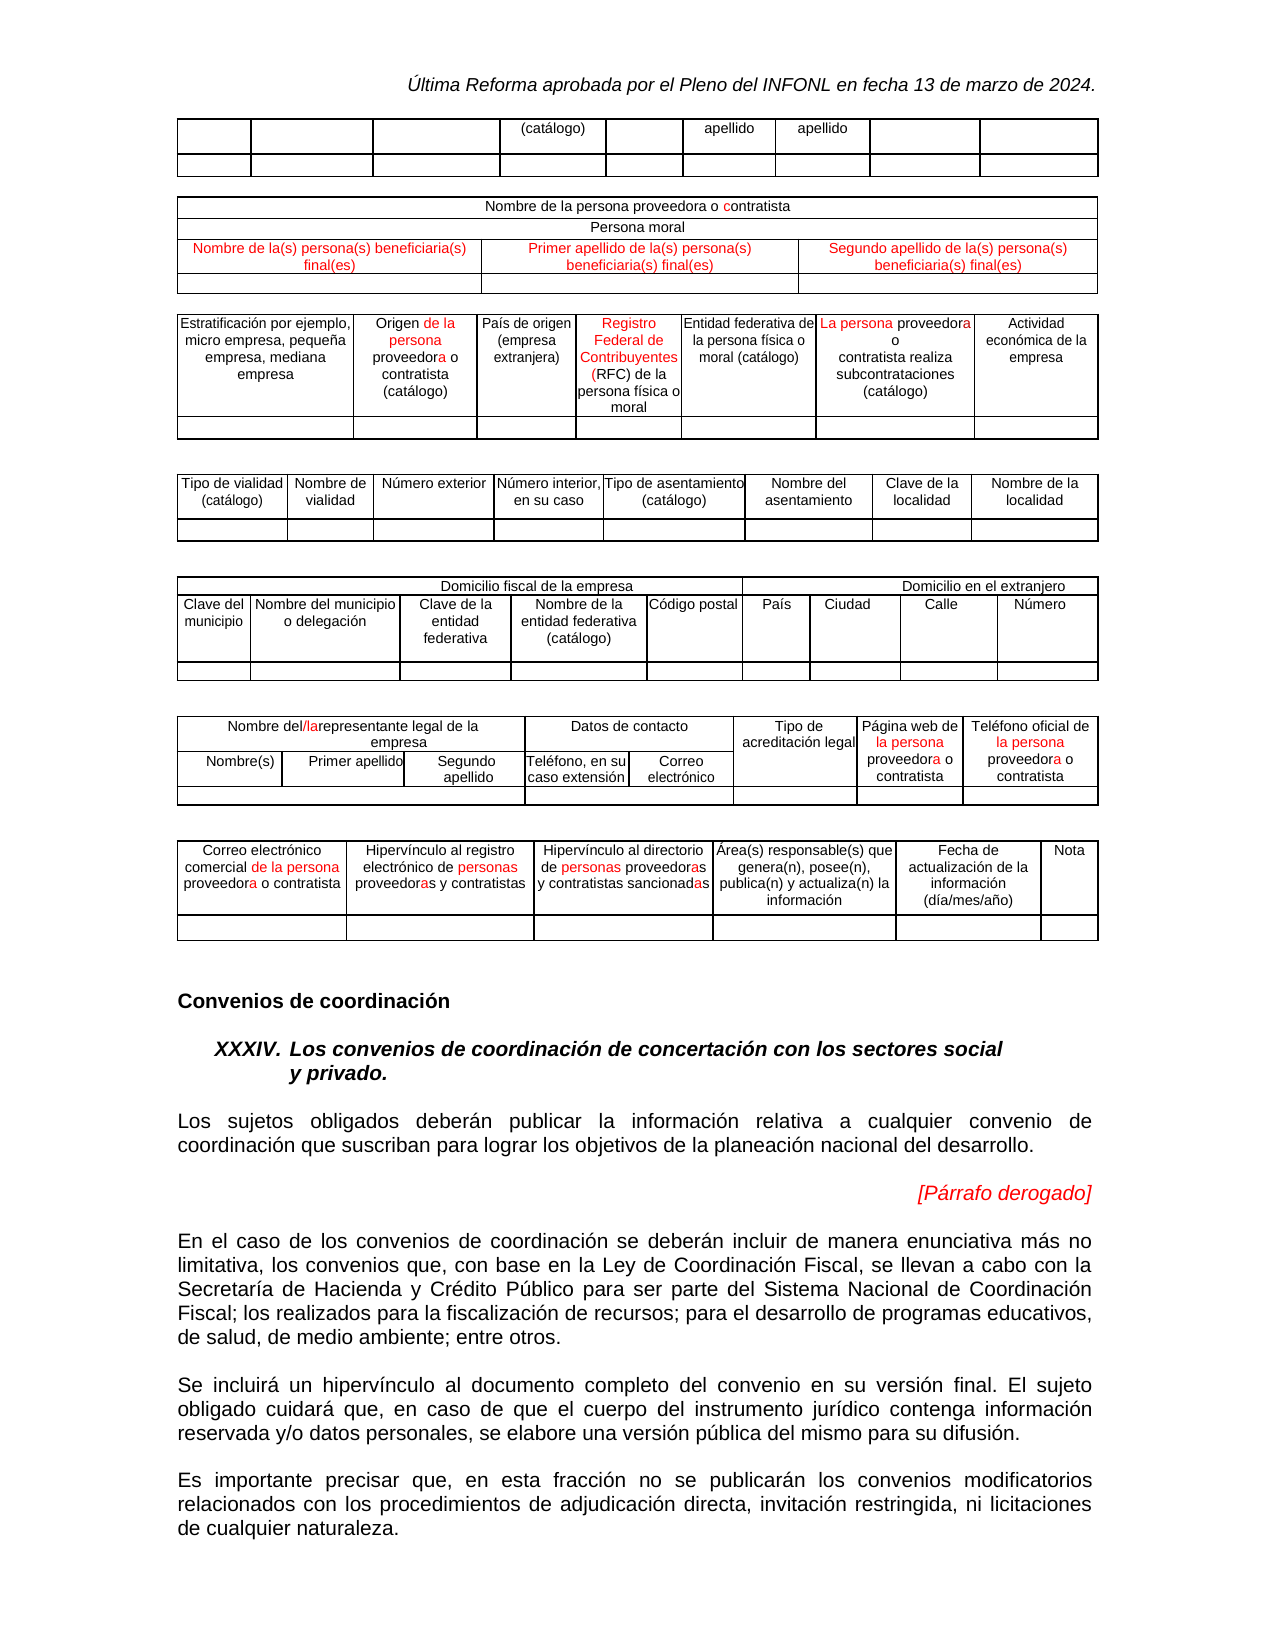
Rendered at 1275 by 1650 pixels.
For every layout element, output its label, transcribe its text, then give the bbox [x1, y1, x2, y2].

table_cell [743, 663, 809, 679]
table_cell [252, 155, 372, 176]
table_header [981, 120, 1097, 153]
table_cell [512, 663, 646, 679]
text Es importante precisar que, en esta fracción no se publicarán los convenios modificatorios relacionados con los procedimientos de adjudicación directa, invitación restringida, ni licitaciones de cualquier naturaleza. [177, 1468, 1093, 1540]
table_cell [972, 520, 1097, 540]
table_cell [799, 274, 1097, 293]
table_cell [178, 155, 250, 176]
text Convenios de coordinación [177, 989, 1098, 1013]
table_cell Nombre de la entidad federativa (catálogo) [512, 596, 646, 661]
table_header Teléfono oficial de la persona proveedora o contratista [964, 717, 1097, 786]
table_cell [374, 520, 493, 540]
table_cell [178, 417, 353, 438]
table_cell [604, 520, 744, 540]
table_cell [178, 916, 346, 939]
table_header Nombre del/larepresentante legal de la empresa [178, 717, 524, 751]
table_header Origen de la persona proveedora o contratista (catálogo) [354, 315, 476, 416]
table_cell [714, 916, 895, 939]
table_cell [901, 663, 997, 679]
table_cell [998, 663, 1097, 679]
table_cell [478, 417, 575, 438]
text [Párrafo derogado] [177, 1181, 1093, 1205]
table_header La persona proveedora o contratista realiza subcontrataciones (catálogo) [817, 315, 974, 416]
text En el caso de los convenios de coordinación se deberán incluir de manera enunciativa más no limitativa, los convenios que, con base en la Ley de Coordinación Fiscal, se llevan a cabo con la Secretaría de Hacienda y Crédito Público para ser parte del Sistema Nacional de Coordinación Fiscal; los realizados para la fiscalización de recursos; para el desarrollo de programas educativos, de salud, de medio ambiente; entre otros. [177, 1229, 1093, 1348]
table_cell Segundo apellido [405, 752, 524, 786]
table_cell [495, 520, 603, 540]
table_header Nombre de la persona proveedora o contratista [178, 198, 1097, 218]
table_header Hipervínculo al registro electrónico de personas proveedoras y contratistas [347, 842, 533, 914]
table_cell Primer apellido de la(s) persona(s) beneficiaria(s) final(es) [482, 240, 798, 273]
table_cell Clave de la entidad federativa [401, 596, 510, 661]
table_cell [871, 155, 979, 176]
table_header Tipo de asentamiento (catálogo) [604, 475, 744, 518]
table_cell apellido [684, 120, 775, 153]
table_cell Teléfono, en su caso extensión [526, 752, 628, 786]
table_cell Código postal [648, 596, 742, 661]
table_header Datos de contacto [526, 717, 733, 751]
table_header Área(s) responsable(s) que genera(n), posee(n), publica(n) y actualiza(n) la información [714, 842, 895, 914]
table_cell [734, 787, 856, 804]
table_cell [607, 120, 682, 153]
table_header [178, 120, 250, 153]
table_header Domicilio en el extranjero [743, 578, 1097, 594]
table_cell [178, 663, 250, 679]
table_header [374, 120, 499, 153]
table_cell [178, 787, 524, 804]
table_header Hipervínculo al directorio de personas proveedoras y contratistas sancionadas [535, 842, 712, 914]
table_cell Número [998, 596, 1097, 661]
table_cell Primer apellido [283, 752, 403, 786]
table_cell [858, 787, 962, 804]
table_header Tipo de vialidad (catálogo) [178, 475, 287, 518]
table_header Clave de la localidad [873, 475, 971, 518]
table_cell [682, 417, 815, 438]
table_cell [535, 916, 712, 939]
table_cell apellido [776, 120, 869, 153]
table_cell Persona moral [178, 219, 1097, 238]
table_cell Segundo apellido de la(s) persona(s) beneficiaria(s) final(es) [799, 240, 1097, 273]
table_cell [684, 155, 775, 176]
table_header Nombre de vialidad [288, 475, 373, 518]
table_header Entidad federativa de la persona física o moral (catálogo) [682, 315, 815, 416]
table_header Estratificación por ejemplo, micro empresa, pequeña empresa, mediana empresa [178, 315, 353, 416]
table_header Nota [1042, 842, 1097, 914]
table_cell [354, 417, 476, 438]
table_cell [178, 274, 481, 293]
table_cell [776, 155, 869, 176]
table_header Número exterior [374, 475, 493, 518]
table_cell [873, 520, 971, 540]
table_cell Ciudad [811, 596, 900, 661]
table_cell País [743, 596, 809, 661]
table_cell [374, 155, 499, 176]
text Se incluirá un hipervínculo al documento completo del convenio en su versión final. El sujeto obligado cuidará que, en caso de que el cuerpo del instrumento jurídico contenga información reservada y/o datos personales, se elabore una versión pública del mismo para su difusión. [177, 1372, 1093, 1444]
table_cell [288, 520, 373, 540]
table_cell Nombre(s) [178, 752, 281, 786]
table_header Registro Federal de Contribuyentes (RFC) de la persona física o moral [577, 315, 681, 416]
table_cell [981, 155, 1097, 176]
table_header Nombre del asentamiento [746, 475, 872, 518]
table_header [871, 120, 979, 153]
table_header Correo electrónico comercial de la persona proveedora o contratista [178, 842, 346, 914]
table_cell [482, 274, 798, 293]
table_cell [178, 520, 287, 540]
table_cell [897, 916, 1040, 939]
table_header Tipo de acreditación legal [734, 717, 856, 786]
table_header Nombre de la localidad [972, 475, 1097, 518]
table_cell Nombre del municipio o delegación [251, 596, 399, 661]
table_cell [811, 663, 900, 679]
table_cell [501, 155, 605, 176]
table_header Fecha de actualización de la información (día/mes/año) [897, 842, 1040, 914]
text Los sujetos obligados deberán publicar la información relativa a cualquier convenio de coordinación que suscriban para lograr los objetivos de la planeación nacional del desarrollo. [177, 1109, 1093, 1157]
table_cell [401, 663, 510, 679]
table_cell [577, 417, 681, 438]
table_cell [347, 916, 533, 939]
table_header (catálogo) [501, 120, 605, 153]
text XXXIV. Los convenios de coordinación de concertación con los sectores social y privado. [214, 1037, 1006, 1085]
table_cell [1042, 916, 1097, 939]
table_cell [975, 417, 1097, 438]
table_header [252, 120, 372, 153]
table_cell [746, 520, 872, 540]
table_header País de origen (empresa extranjera) [478, 315, 575, 416]
table_header Número interior, en su caso [495, 475, 603, 518]
table_cell Clave del municipio [178, 596, 250, 661]
table_header Actividad económica de la empresa [975, 315, 1097, 416]
table_cell Nombre de la(s) persona(s) beneficiaria(s) final(es) [178, 240, 481, 273]
table_cell Correo electrónico [630, 752, 733, 786]
table_cell [964, 787, 1097, 804]
table_header Página web de la persona proveedora o contratista [858, 717, 962, 786]
table_cell [607, 155, 682, 176]
table_cell [251, 663, 399, 679]
table_cell [817, 417, 974, 438]
table_cell Calle [901, 596, 997, 661]
table_header Domicilio fiscal de la empresa [178, 578, 742, 594]
table_cell [648, 663, 742, 679]
table_cell [526, 787, 733, 804]
